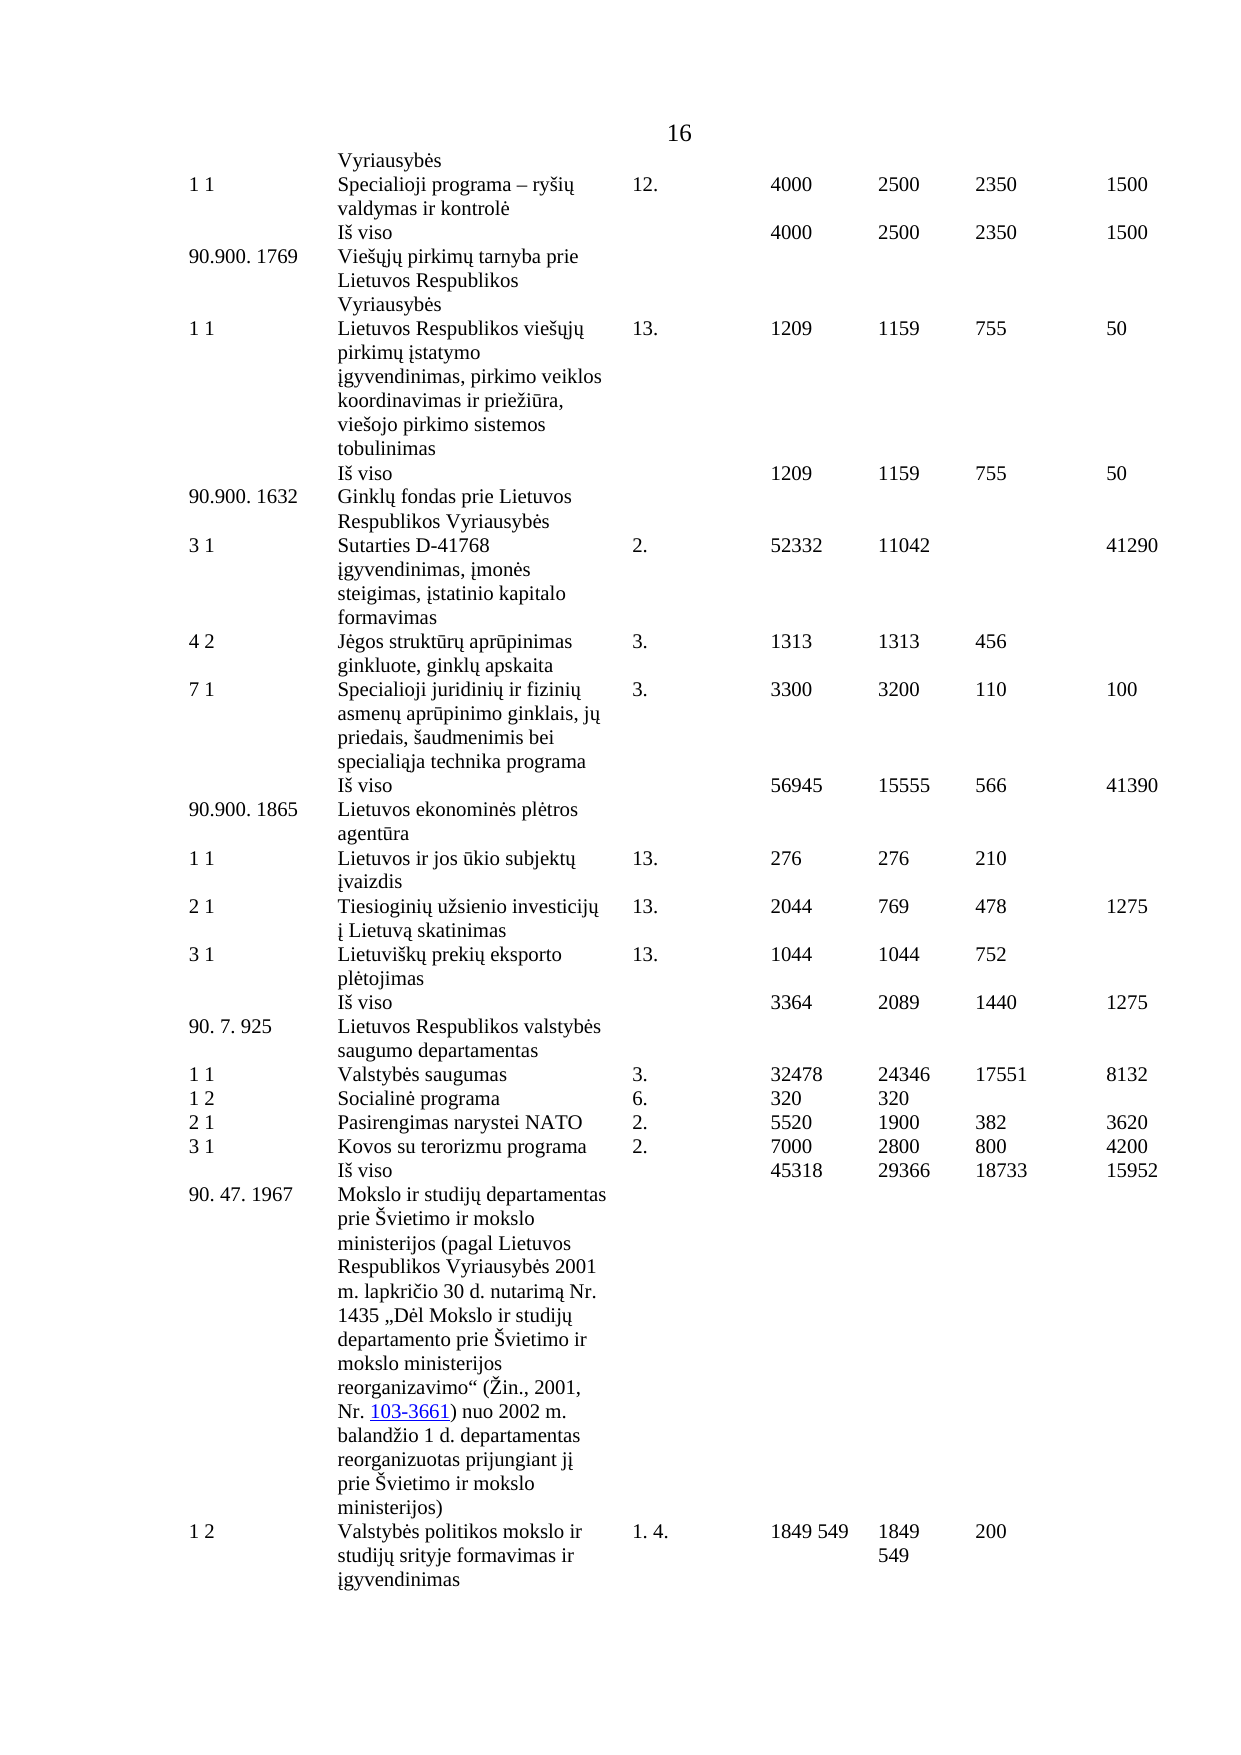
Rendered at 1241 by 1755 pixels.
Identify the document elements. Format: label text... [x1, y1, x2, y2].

table_cell Tiesioginių užsienio investicijų į Lietuvą skatinimas [326, 894, 621, 942]
table_cell Viešųjų pirkimų tarnyba prie Lietuvos Respublikos Vyriausybės [326, 244, 621, 316]
table_cell [1095, 845, 1181, 893]
table_cell [1095, 629, 1181, 677]
table_cell [867, 797, 964, 845]
table_cell 1500 [1095, 220, 1181, 244]
table_cell [1095, 485, 1181, 533]
table_cell 1 1 [177, 845, 326, 893]
table_cell 90.900. 1769 [177, 244, 326, 316]
table_cell 15555 [867, 773, 964, 797]
table_cell [1095, 244, 1181, 316]
table_cell [177, 148, 326, 172]
table_cell 3620 [1095, 1110, 1181, 1134]
table_cell Iš viso [326, 773, 621, 797]
table_cell 100 [1095, 677, 1181, 773]
table_cell [964, 533, 1095, 629]
table_cell Iš viso [326, 220, 621, 244]
table_cell [867, 1182, 964, 1519]
table_cell 755 [964, 460, 1095, 484]
table_cell [621, 773, 759, 797]
table_cell [177, 990, 326, 1014]
table_cell 7 1 [177, 677, 326, 773]
table_cell [1095, 942, 1181, 990]
table_cell 3 1 [177, 533, 326, 629]
table_cell [867, 1014, 964, 1062]
table_cell [964, 244, 1095, 316]
table_cell Lietuvos Respublikos valstybės saugumo departamentas [326, 1014, 621, 1062]
table_cell 4200 [1095, 1134, 1181, 1158]
table_cell 752 [964, 942, 1095, 990]
table_cell Lietuviškų prekių eksporto plėtojimas [326, 942, 621, 990]
table_cell 1900 [867, 1110, 964, 1134]
table_cell [759, 1182, 867, 1519]
table_cell 566 [964, 773, 1095, 797]
table_cell 1849 549 [759, 1519, 867, 1591]
table_cell 2500 [867, 220, 964, 244]
table_cell [1095, 1182, 1181, 1519]
table_cell 3364 [759, 990, 867, 1014]
table_cell 50 [1095, 460, 1181, 484]
table_cell 32478 [759, 1062, 867, 1086]
table_cell 13. [621, 942, 759, 990]
table_cell 2 1 [177, 894, 326, 942]
table_cell [867, 485, 964, 533]
table_cell 1313 [759, 629, 867, 677]
table_cell Iš viso [326, 1158, 621, 1182]
table_cell 13. [621, 316, 759, 460]
table_cell 1275 [1095, 990, 1181, 1014]
table_cell Iš viso [326, 990, 621, 1014]
table_cell Specialioji juridinių ir fizinių asmenų aprūpinimo ginklais, jų priedais, šaudmenimis bei specialiąja technika programa [326, 677, 621, 773]
table_cell 41290 [1095, 533, 1181, 629]
table_cell 210 [964, 845, 1095, 893]
table_cell 1 2 [177, 1519, 326, 1591]
table_cell 1 1 [177, 316, 326, 460]
table_cell Ginklų fondas prie Lietuvos Respublikos Vyriausybės [326, 485, 621, 533]
table_cell 24346 [867, 1062, 964, 1086]
table_cell 1209 [759, 460, 867, 484]
table_cell Vyriausybės [326, 148, 621, 172]
table_cell [964, 797, 1095, 845]
table_cell 29366 [867, 1158, 964, 1182]
table_cell 769 [867, 894, 964, 942]
table_cell 3300 [759, 677, 867, 773]
table_cell [1095, 1086, 1181, 1110]
table_cell [867, 244, 964, 316]
table_cell 1159 [867, 316, 964, 460]
table_cell 1313 [867, 629, 964, 677]
table_cell 4000 [759, 220, 867, 244]
table_cell 320 [759, 1086, 867, 1110]
table_cell 90. 7. 925 [177, 1014, 326, 1062]
table_cell Kovos su terorizmu programa [326, 1134, 621, 1158]
table_cell 1 1 [177, 172, 326, 220]
table_cell [964, 1014, 1095, 1062]
table_cell 2800 [867, 1134, 964, 1158]
table_cell Lietuvos ir jos ūkio subjektų įvaizdis [326, 845, 621, 893]
table_cell [621, 460, 759, 484]
table_cell 7000 [759, 1134, 867, 1158]
table_cell 2 1 [177, 1110, 326, 1134]
table_cell [177, 220, 326, 244]
table_cell 1. 4. [621, 1519, 759, 1591]
table_cell [867, 148, 964, 172]
table_cell 200 [964, 1519, 1095, 1591]
table_cell [759, 244, 867, 316]
table_cell 3 1 [177, 1134, 326, 1158]
table_cell 18733 [964, 1158, 1095, 1182]
table_cell [621, 1158, 759, 1182]
table_cell [621, 485, 759, 533]
table_cell 1044 [759, 942, 867, 990]
table_cell [759, 1014, 867, 1062]
table_cell 6. [621, 1086, 759, 1110]
table_cell [621, 148, 759, 172]
table_cell Jėgos struktūrų aprūpinimas ginkluote, ginklų apskaita [326, 629, 621, 677]
table_cell 13. [621, 894, 759, 942]
table_cell [621, 1014, 759, 1062]
table_cell 45318 [759, 1158, 867, 1182]
table_cell 8132 [1095, 1062, 1181, 1086]
table_cell [759, 148, 867, 172]
table_cell [1095, 797, 1181, 845]
table_cell 90. 47. 1967 [177, 1182, 326, 1519]
table_cell Socialinė programa [326, 1086, 621, 1110]
table_cell Mokslo ir studijų departamentas prie Švietimo ir mokslo ministerijos (pagal Lietuvos Respublikos Vyriausybės 2001 m. lapkričio 30 d. nutarimą Nr. 1435 „Dėl Mokslo ir studijų departamento prie Švietimo ir mokslo ministerijos reorganizavimo“ (Žin., 2001, Nr. 103-3661) nuo 2002 m. balandžio 1 d. departamentas reorganizuotas prijungiant jį prie Švietimo ir mokslo ministerijos) [326, 1182, 621, 1519]
table_cell 755 [964, 316, 1095, 460]
table_cell 2350 [964, 220, 1095, 244]
table_cell 3200 [867, 677, 964, 773]
table_cell 110 [964, 677, 1095, 773]
table_cell [177, 773, 326, 797]
table_cell [621, 797, 759, 845]
table_cell 320 [867, 1086, 964, 1110]
table_cell Specialioji programa – ryšių valdymas ir kontrolė [326, 172, 621, 220]
table_cell 1209 [759, 316, 867, 460]
table_cell [621, 1182, 759, 1519]
table_cell 3. [621, 629, 759, 677]
table_cell 3 1 [177, 942, 326, 990]
table_cell [621, 990, 759, 1014]
table_cell [964, 1086, 1095, 1110]
table_cell [621, 220, 759, 244]
table_cell Lietuvos Respublikos viešųjų pirkimų įstatymo įgyvendinimas, pirkimo veiklos koordinavimas ir priežiūra, viešojo pirkimo sistemos tobulinimas [326, 316, 621, 460]
table_cell [1095, 1519, 1181, 1591]
table_cell 1044 [867, 942, 964, 990]
table_cell Lietuvos ekonominės plėtros agentūra [326, 797, 621, 845]
table_cell 456 [964, 629, 1095, 677]
table_cell 2. [621, 1134, 759, 1158]
table_cell 1 1 [177, 1062, 326, 1086]
table_cell 4000 [759, 172, 867, 220]
table_cell 2500 [867, 172, 964, 220]
table_cell 12. [621, 172, 759, 220]
table_cell 2089 [867, 990, 964, 1014]
table_cell [964, 485, 1095, 533]
table_cell 276 [867, 845, 964, 893]
table_cell 90.900. 1632 [177, 485, 326, 533]
table_cell 1159 [867, 460, 964, 484]
table_cell 90.900. 1865 [177, 797, 326, 845]
table_cell 3. [621, 1062, 759, 1086]
table_cell [964, 1182, 1095, 1519]
table_cell 50 [1095, 316, 1181, 460]
table_cell 52332 [759, 533, 867, 629]
table_cell [621, 244, 759, 316]
table_cell Valstybės politikos mokslo ir studijų srityje formavimas ir įgyvendinimas [326, 1519, 621, 1591]
table_cell 3. [621, 677, 759, 773]
table_cell 800 [964, 1134, 1095, 1158]
table_cell [177, 1158, 326, 1182]
table_cell 4 2 [177, 629, 326, 677]
table_cell 56945 [759, 773, 867, 797]
table_cell [759, 485, 867, 533]
table_cell 1849 549 [867, 1519, 964, 1591]
table_cell [1095, 148, 1181, 172]
table_cell Iš viso [326, 460, 621, 484]
table_cell 1440 [964, 990, 1095, 1014]
table_cell 1 2 [177, 1086, 326, 1110]
table_cell 41390 [1095, 773, 1181, 797]
table_cell 2350 [964, 172, 1095, 220]
table_cell [759, 797, 867, 845]
table_cell 11042 [867, 533, 964, 629]
table_cell 2. [621, 1110, 759, 1134]
table_cell 276 [759, 845, 867, 893]
table_cell 13. [621, 845, 759, 893]
table_cell 1275 [1095, 894, 1181, 942]
table_cell 2044 [759, 894, 867, 942]
table_cell 15952 [1095, 1158, 1181, 1182]
table_cell 17551 [964, 1062, 1095, 1086]
table_cell [177, 460, 326, 484]
table_cell 382 [964, 1110, 1095, 1134]
table_cell 5520 [759, 1110, 867, 1134]
table_cell Sutarties D-41768 įgyvendinimas, įmonės steigimas, įstatinio kapitalo formavimas [326, 533, 621, 629]
table_cell 1500 [1095, 172, 1181, 220]
table_cell Valstybės saugumas [326, 1062, 621, 1086]
table_cell Pasirengimas narystei NATO [326, 1110, 621, 1134]
table_cell [964, 148, 1095, 172]
table_cell [1095, 1014, 1181, 1062]
table_cell 478 [964, 894, 1095, 942]
table_cell 2. [621, 533, 759, 629]
